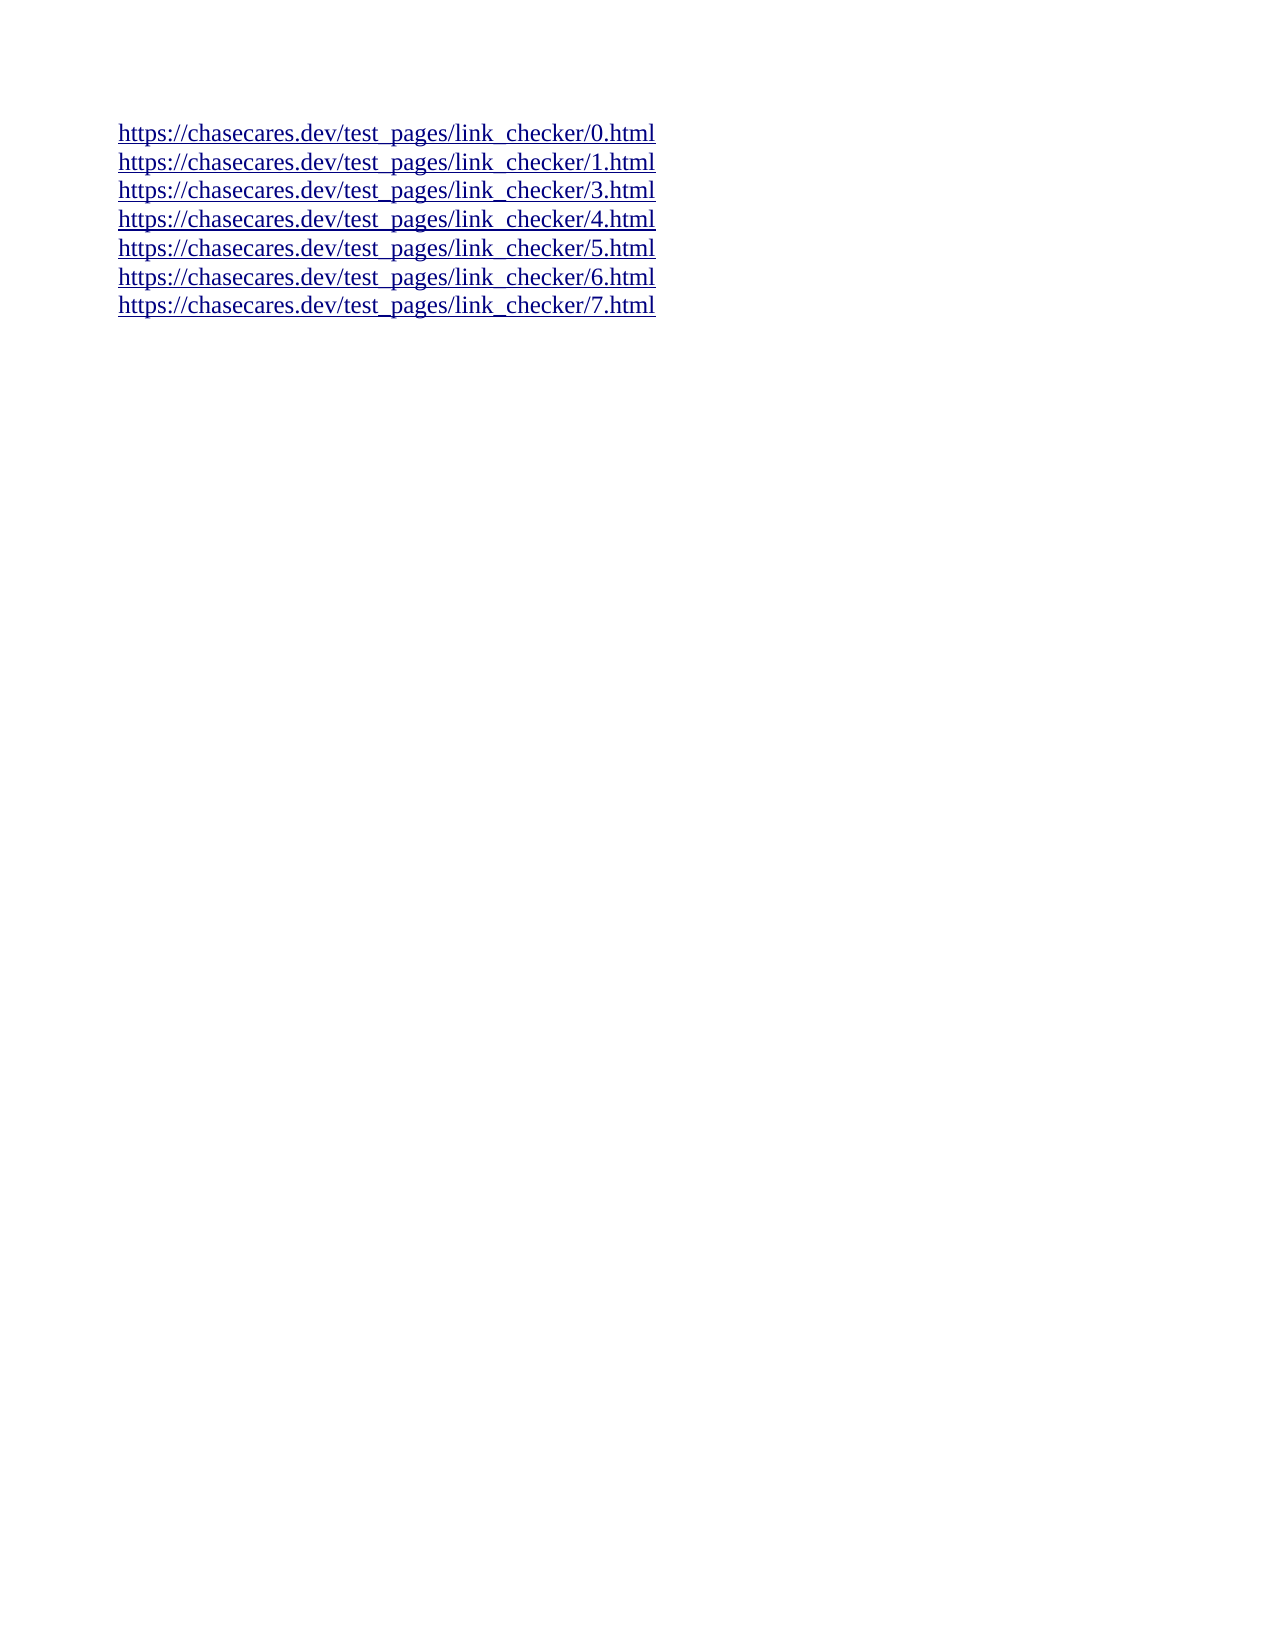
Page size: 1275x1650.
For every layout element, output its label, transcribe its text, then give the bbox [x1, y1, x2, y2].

text https://chasecares.dev/test_pages/link_checker/0.html [118, 118, 1157, 147]
text https://chasecares.dev/test_pages/link_checker/1.html [118, 147, 1157, 176]
text https://chasecares.dev/test_pages/link_checker/6.html [118, 262, 1157, 291]
text https://chasecares.dev/test_pages/link_checker/7.html [118, 291, 1157, 319]
text https://chasecares.dev/test_pages/link_checker/5.html [118, 233, 1157, 262]
text https://chasecares.dev/test_pages/link_checker/4.html [118, 204, 1157, 233]
text https://chasecares.dev/test_pages/link_checker/3.html [118, 176, 1157, 204]
